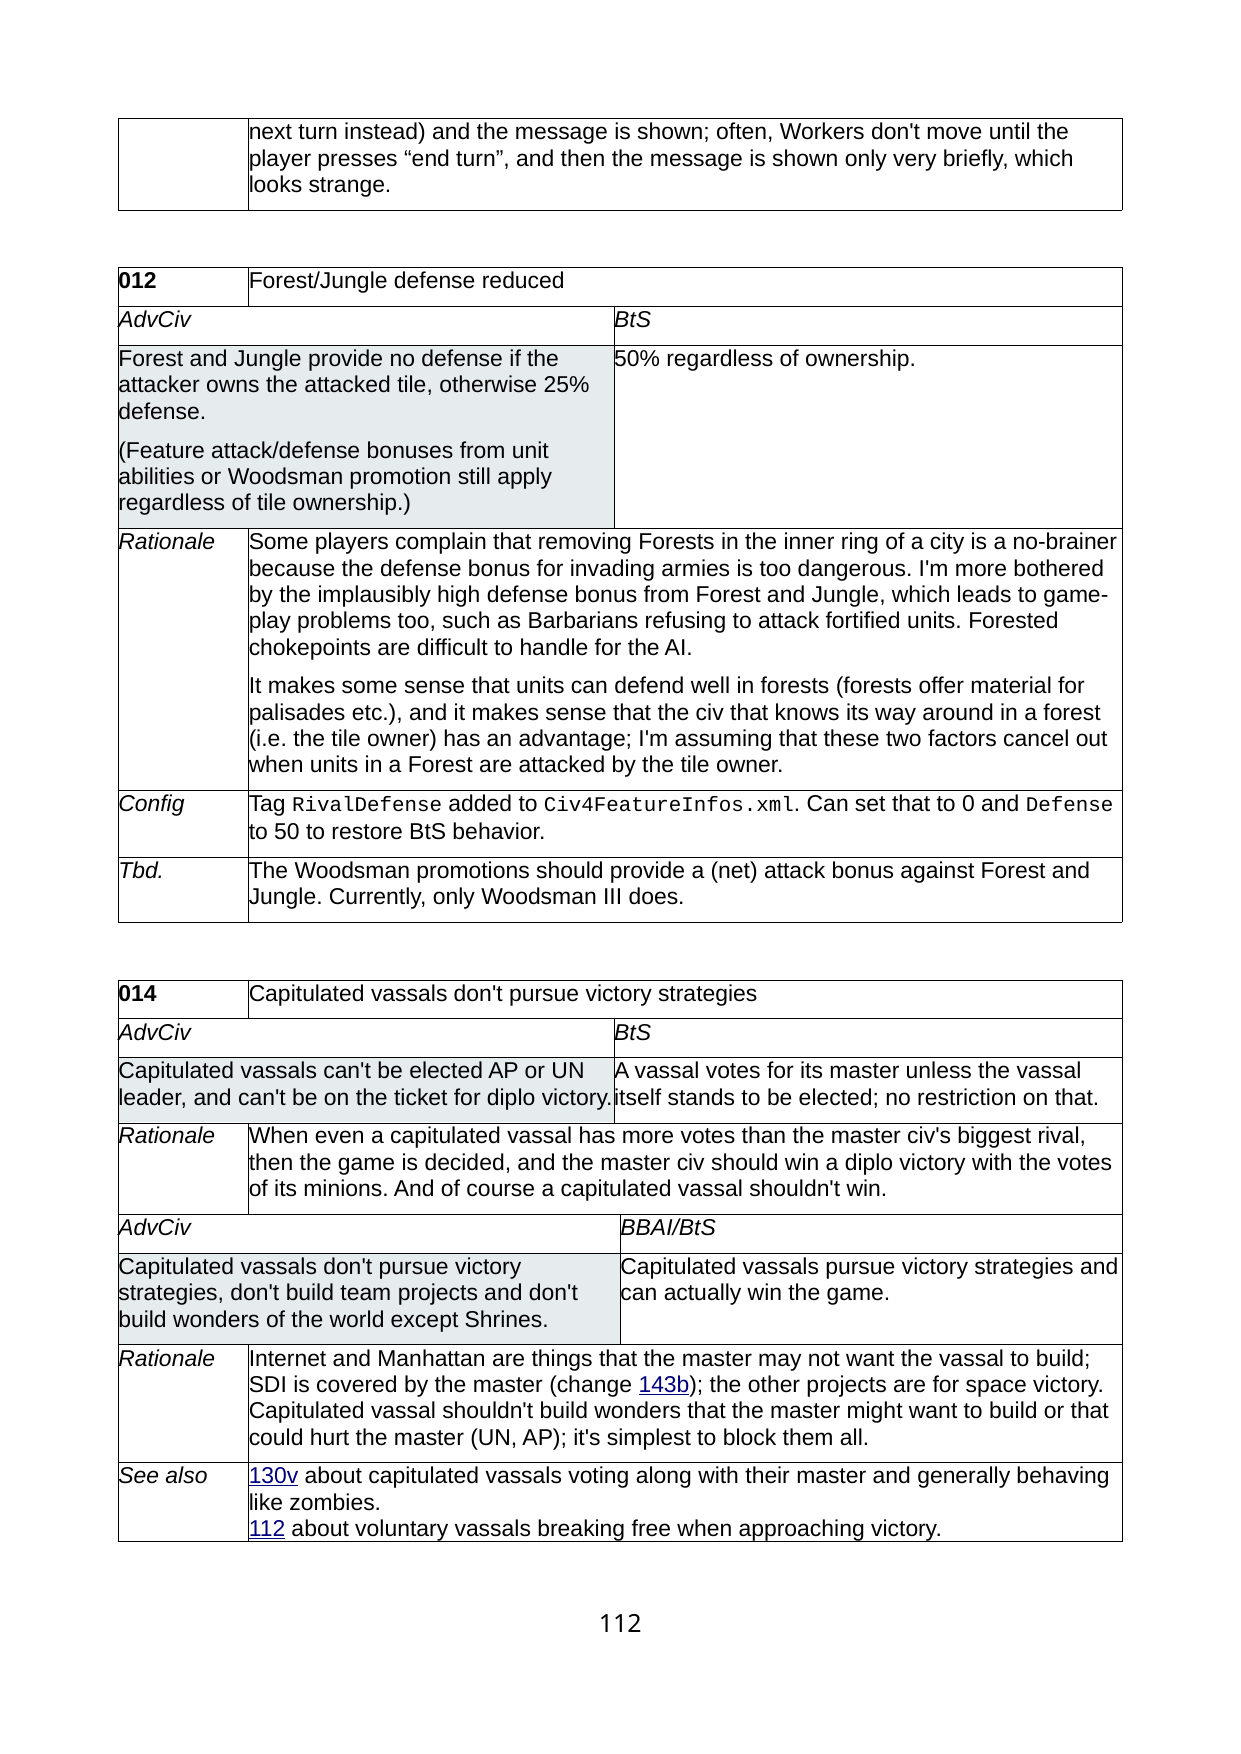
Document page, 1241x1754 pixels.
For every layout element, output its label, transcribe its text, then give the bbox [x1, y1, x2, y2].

table_cell Rationale [119, 529, 248, 790]
table_cell Capitulated vassals pursue victory strategies and can actually win the game. [621, 1254, 1122, 1344]
table_cell AdvCiv [119, 1215, 620, 1253]
table_cell [119, 119, 248, 210]
table_cell AdvCiv [119, 1019, 614, 1057]
table_cell Tag RivalDefense added to Civ4FeatureInfos.xml. Can set that to 0 and Defense to 50 to restore BtS behavior. [249, 791, 1122, 857]
table_cell Forest and Jungle provide no defense if the attacker owns the attacked tile, otherwise 25% defense. (Feature attack/defense bonuses from unit abilities or Woodsman promotion still apply regardless of tile ownership.) [119, 346, 614, 528]
table_cell Internet and Manhattan are things that the master may not want the vassal to build; SDI is covered by the master (change 143b); the other projects are for space victory. Capitulated vassal shouldn't build wonders that the master might want to build or that could hurt the master (UN, AP); it's simplest to block them all. [249, 1345, 1122, 1462]
table_cell Capitulated vassals don't pursue victory strategies, don't build team projects and don't build wonders of the world except Shrines. [119, 1254, 620, 1344]
table_header Forest/Jungle defense reduced [249, 268, 1122, 306]
table_cell When even a capitulated vassal has more votes than the master civ's biggest rival, then the game is decided, and the master civ should win a diplo victory with the votes of its minions. And of course a capitulated vassal shouldn't win. [249, 1124, 1122, 1214]
table_cell See also [119, 1463, 248, 1541]
table_cell AdvCiv [119, 307, 614, 345]
table_cell The Woodsman promotions should provide a (net) attack bonus against Forest and Jungle. Currently, only Woodsman III does. [249, 858, 1122, 922]
table_cell 50% regardless of ownership. [615, 346, 1122, 528]
table_cell BtS [615, 307, 1122, 345]
table_cell Capitulated vassals can't be elected AP or UN leader, and can't be on the ticket for diplo victory. [119, 1058, 614, 1122]
table_header 012 [119, 268, 248, 306]
table_cell BBAI/BtS [621, 1215, 1122, 1253]
table_cell BtS [615, 1019, 1122, 1057]
table_header Capitulated vassals don't pursue victory strategies [249, 981, 1122, 1018]
table_cell A vassal votes for its master unless the vassal itself stands to be elected; no restriction on that. [615, 1058, 1122, 1122]
table_cell next turn instead) and the message is shown; often, Workers don't move until the player presses “end turn”, and then the message is shown only very briefly, which looks strange. [249, 119, 1122, 210]
table_cell Rationale [119, 1345, 248, 1462]
table_cell Some players complain that removing Forests in the inner ring of a city is a no-brainer because the defense bonus for invading armies is too dangerous. I'm more bothered by the implausibly high defense bonus from Forest and Jungle, which leads to game­play problems too, such as Barbarians refusing to attack fortified units. Forested chokepoints are difficult to handle for the AI. It makes some sense that units can defend well in forests (forests offer material for palisades etc.), and it makes sense that the civ that knows its way around in a forest (i.e. the tile owner) has an advantage; I'm assuming that these two factors cancel out when units in a Forest are attacked by the tile owner. [249, 529, 1122, 790]
table_cell Rationale [119, 1124, 248, 1214]
table_cell Tbd. [119, 858, 248, 922]
table_cell 130v about capitulated vassals voting along with their master and generally behaving like zombies. 112 about voluntary vassals breaking free when approaching victory. [249, 1463, 1122, 1541]
table_header 014 [119, 981, 248, 1018]
table_cell Config [119, 791, 248, 857]
